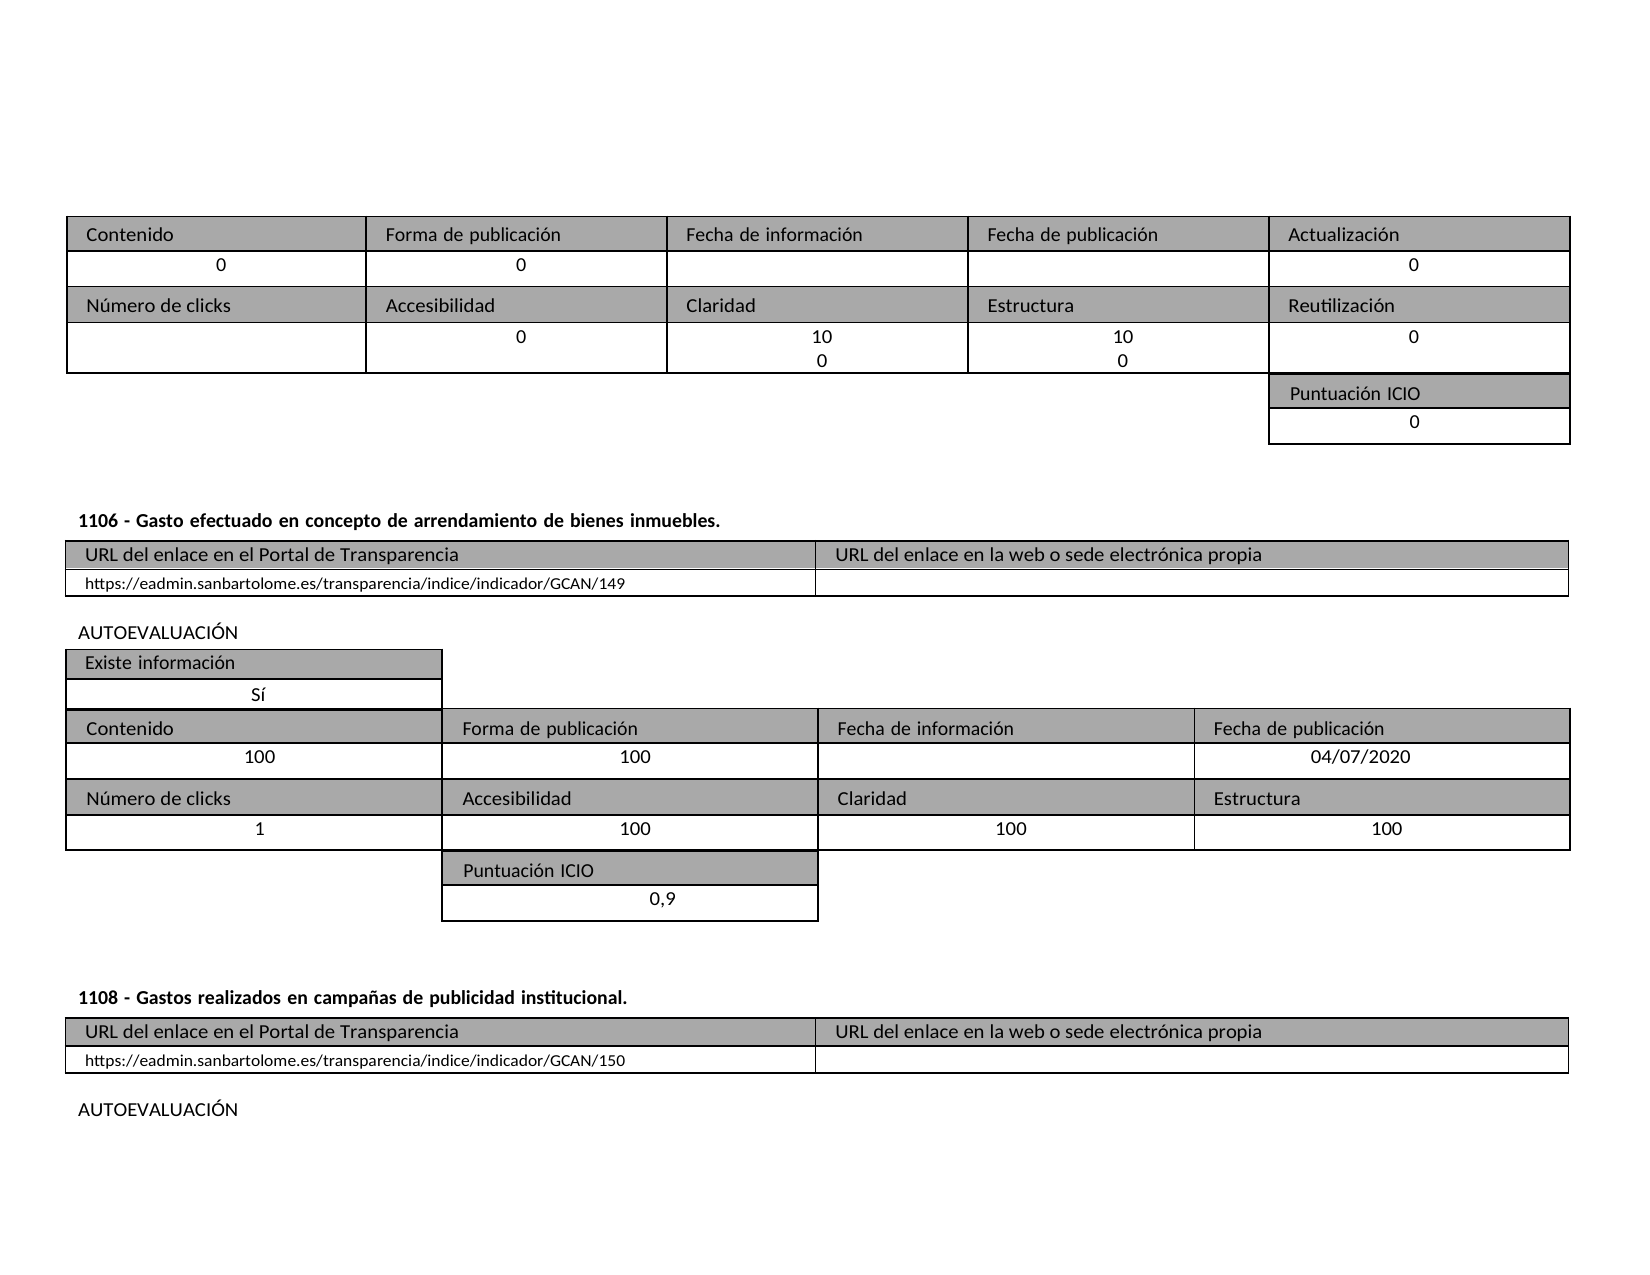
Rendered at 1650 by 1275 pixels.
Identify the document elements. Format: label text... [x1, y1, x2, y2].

table_cell 100 [819, 816, 1194, 849]
table_cell Claridad [819, 780, 1194, 814]
table_cell [816, 570, 1568, 595]
table_cell 0 [367, 323, 666, 372]
table_cell 0,9 [443, 886, 817, 920]
text 1106 - Gasto efectuado en concepto de arrendamiento de bienes inmuebles. [78, 508, 1594, 532]
table_cell 100 [668, 323, 967, 372]
table_cell [67, 374, 1268, 443]
table_cell 0 [1270, 323, 1569, 372]
table_cell https://eadmin.sanbartolome.es/transparencia/indice/indicador/GCAN/149 [66, 570, 815, 595]
table_header Existe información [67, 650, 441, 678]
table_header Fecha de información [668, 217, 967, 250]
text AUTOEVALUACIÓN [78, 621, 1594, 645]
table_cell Número de clicks [67, 780, 441, 814]
table_cell 100 [67, 744, 441, 778]
table_cell Claridad [668, 287, 967, 322]
table_cell [66, 851, 441, 920]
table_header URL del enlace en el Portal de Transparencia [66, 542, 815, 568]
table_cell Contenido [67, 711, 441, 742]
table_cell [68, 323, 365, 372]
table_cell Fecha de publicación [1195, 709, 1569, 742]
table_cell Estructura [969, 287, 1268, 322]
table_cell 100 [443, 816, 817, 849]
table_header [443, 649, 818, 708]
table_cell Estructura [1195, 780, 1569, 814]
text 1108 - Gastos realizados en campañas de publicidad institucional. [78, 985, 1594, 1009]
table_header URL del enlace en la web o sede electrónica propia [816, 1019, 1568, 1045]
table_cell Accesibilidad [367, 287, 666, 322]
table_cell Puntuación ICIO [1270, 375, 1569, 407]
table_cell [668, 252, 967, 286]
table_cell 100 [969, 323, 1268, 372]
table_cell 100 [443, 744, 817, 778]
table_cell Puntuación ICIO [443, 852, 817, 884]
table_cell 0 [367, 252, 666, 286]
table_header Contenido [68, 217, 365, 250]
table_cell Accesibilidad [443, 780, 817, 814]
table_cell 0 [1270, 252, 1569, 286]
table_header URL del enlace en el Portal de Transparencia [66, 1019, 815, 1045]
table_cell https://eadmin.sanbartolome.es/transparencia/indice/indicador/GCAN/150 [66, 1047, 815, 1072]
table_cell Reutilización [1270, 287, 1569, 322]
table_header Fecha de publicación [969, 217, 1268, 250]
table_cell 1 [67, 816, 441, 849]
table_header Actualización [1270, 217, 1569, 250]
table_header URL del enlace en la web o sede electrónica propia [816, 542, 1568, 568]
table_header Forma de publicación [367, 217, 666, 250]
table_cell [969, 252, 1268, 286]
table_cell [819, 744, 1194, 778]
table_cell Sí [67, 680, 441, 708]
table_cell Forma de publicación [443, 709, 817, 742]
table_cell 100 [1195, 816, 1569, 849]
text AUTOEVALUACIÓN [78, 1097, 1594, 1122]
table_cell 04/07/2020 [1195, 744, 1569, 778]
table_cell [816, 1047, 1568, 1072]
table_cell 0 [68, 252, 365, 286]
table_cell 0 [1270, 409, 1569, 443]
table_cell Fecha de información [819, 709, 1194, 742]
table_cell Número de clicks [68, 287, 365, 322]
